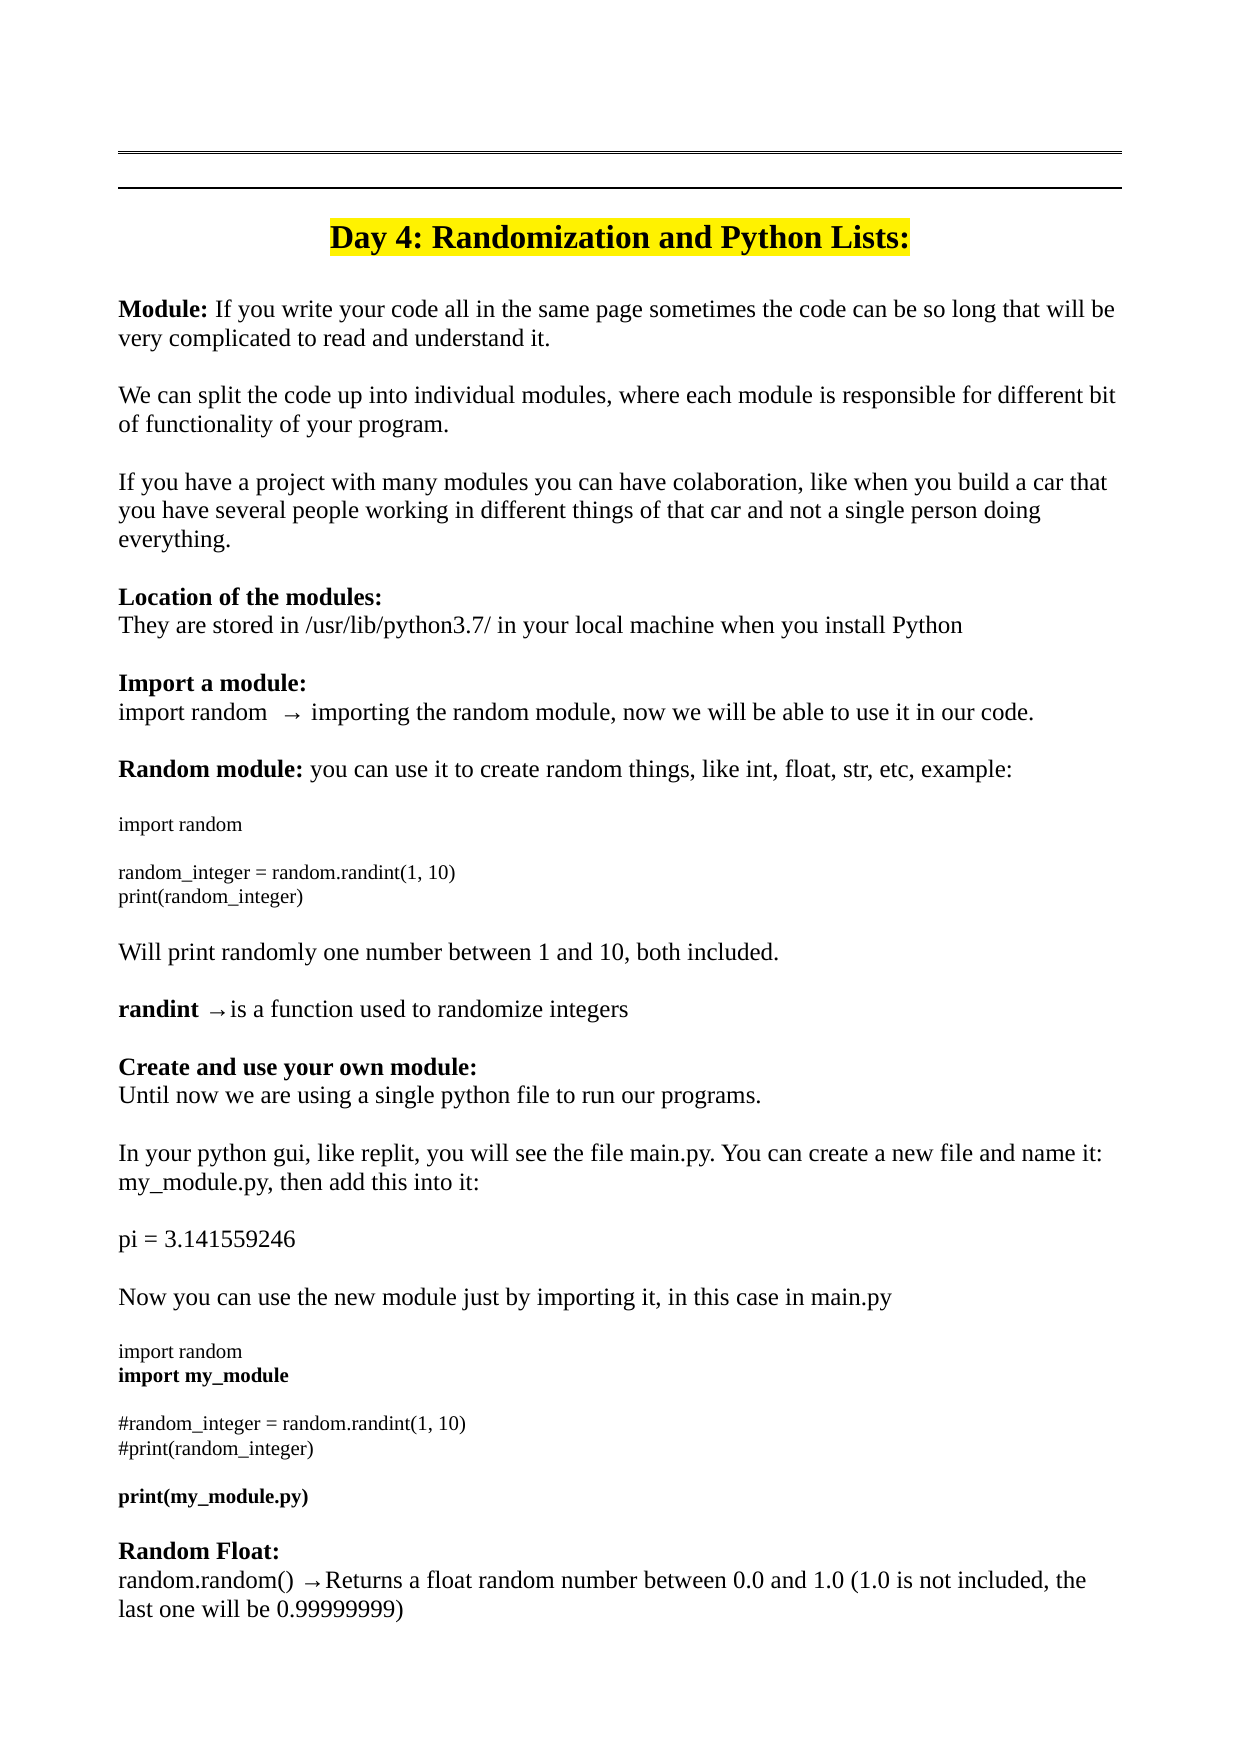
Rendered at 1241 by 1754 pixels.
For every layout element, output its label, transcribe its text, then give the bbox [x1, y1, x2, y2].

text Location of the modules: [118, 582, 1122, 610]
text In your python gui, like replit, you will see the file main.py. You can create a new file and name it: my_module.py, then add this into it: [118, 1138, 1122, 1195]
text print(random_integer) [118, 884, 1122, 908]
text random_integer = random.randint(1, 10) [118, 860, 1122, 884]
text #print(random_integer) [118, 1435, 1122, 1459]
text import my_module [118, 1363, 1122, 1387]
text Day 4: Randomization and Python Lists: [118, 217, 1122, 256]
text Will print randomly one number between 1 and 10, both included. [118, 937, 1122, 965]
text import random → importing the random module, now we will be able to use it in our code. [118, 697, 1122, 725]
text We can split the code up into individual modules, where each module is responsible for different bit of functionality of your program. [118, 380, 1122, 438]
text Module: If you write your code all in the same page sometimes the code can be so long that will be very complicated to read and understand it. [118, 294, 1122, 352]
text Random module: you can use it to create random things, like int, float, str, etc, example: [118, 754, 1122, 783]
text pi = 3.141559246 [118, 1224, 1122, 1253]
text randint →is a function used to randomize integers [118, 994, 1122, 1023]
text Until now we are using a single python file to run our programs. [118, 1080, 1122, 1109]
text import random [118, 812, 1122, 836]
text #random_integer = random.randint(1, 10) [118, 1411, 1122, 1435]
text Random Float: [118, 1536, 1122, 1565]
text If you have a project with many modules you can have colaboration, like when you build a car that you have several people working in different things of that car and not a single person doing everything. [118, 467, 1122, 553]
text They are stored in /usr/lib/python3.7/ in your local machine when you install Python [118, 610, 1122, 639]
text import random [118, 1339, 1122, 1363]
text print(my_module.py) [118, 1483, 1122, 1508]
text Now you can use the new module just by importing it, in this case in main.py [118, 1282, 1122, 1310]
text Create and use your own module: [118, 1052, 1122, 1080]
text random.random() →Returns a float random number between 0.0 and 1.0 (1.0 is not included, the last one will be 0.99999999) [118, 1565, 1122, 1623]
text Import a module: [118, 668, 1122, 697]
